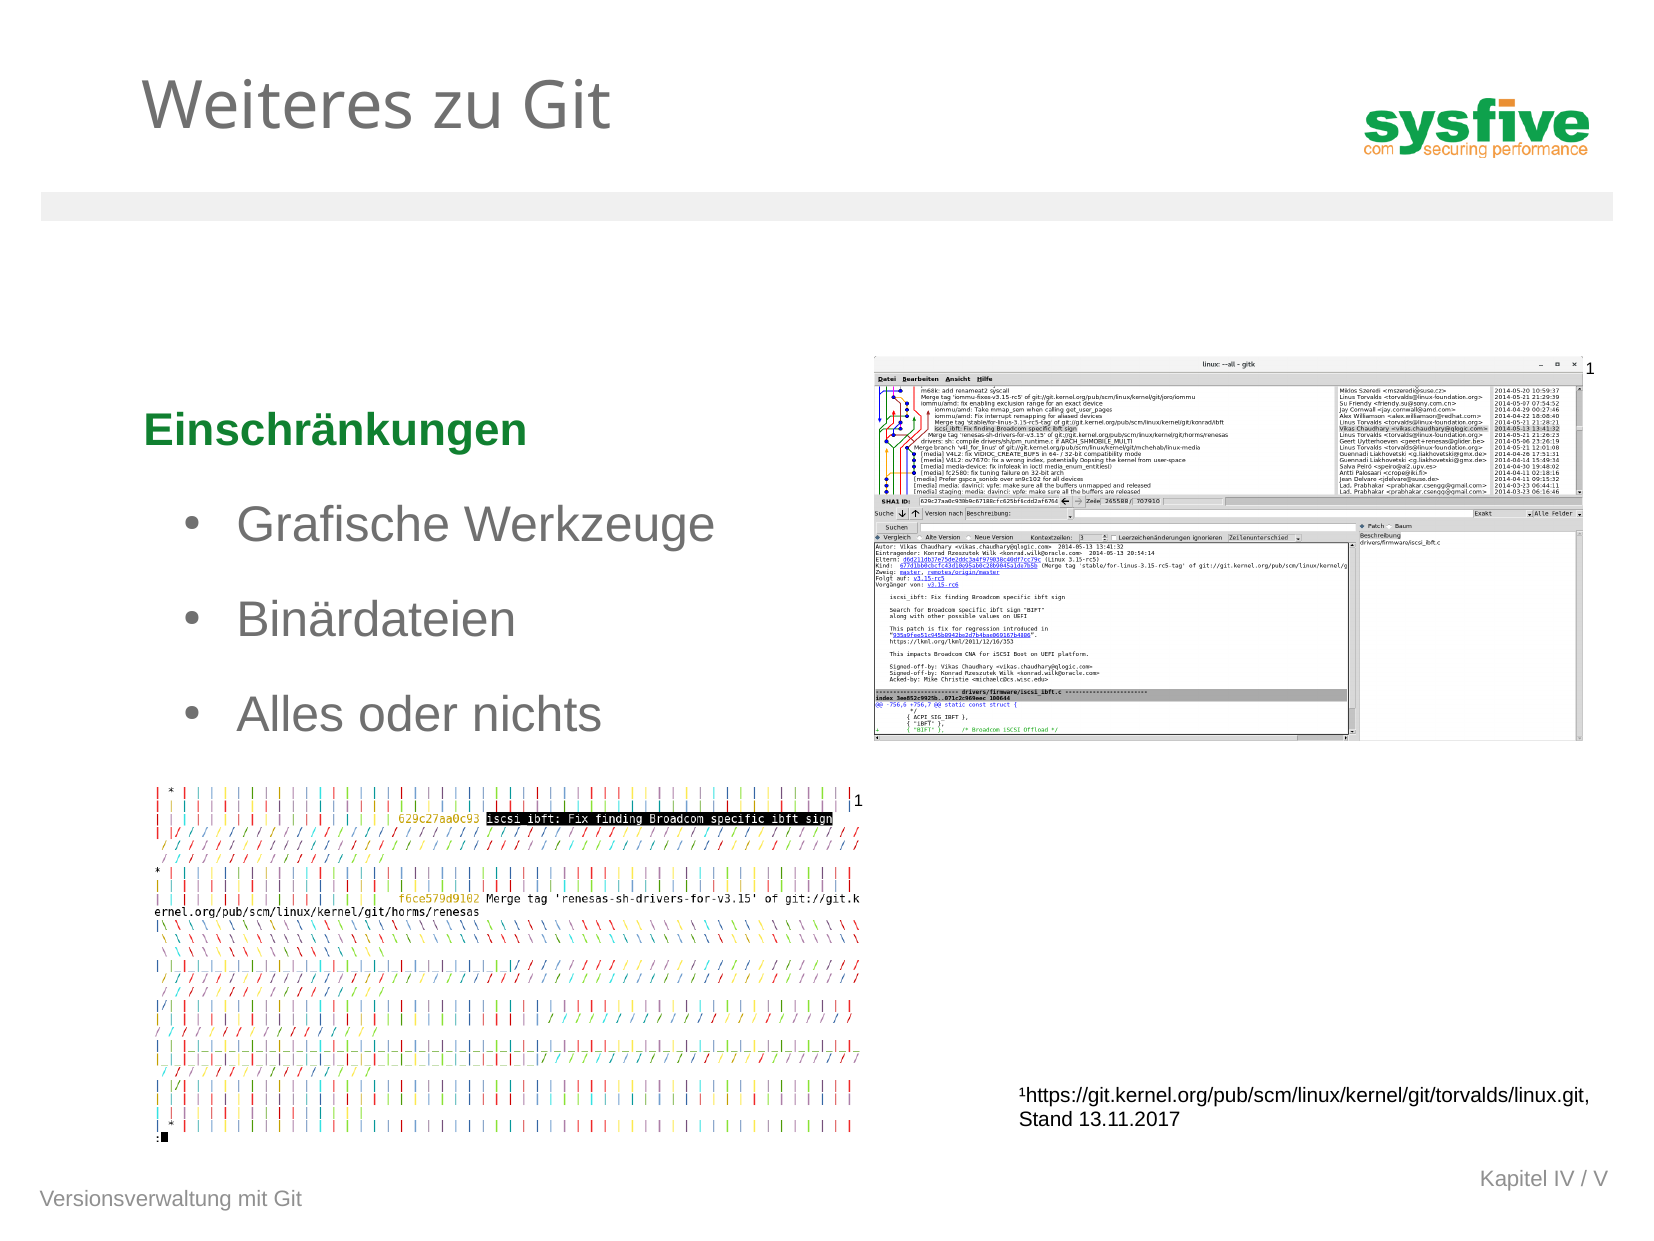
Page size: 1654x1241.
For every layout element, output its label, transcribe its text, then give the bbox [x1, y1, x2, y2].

picture [1364, 98, 1589, 158]
text_box [41, 192, 1613, 221]
title Einschränkungen [143, 386, 874, 473]
text_box 1 [1576, 353, 1601, 384]
picture [874, 356, 1583, 741]
text_box ¹https://git.kernel.org/pub/scm/linux/kernel/git/torvalds/linux.git, Stand 13.11.2017 [1003, 1071, 1611, 1144]
text_box Kapitel IV / V [1458, 1139, 1630, 1218]
text_box Versionsverwaltung mit Git [11, 1181, 331, 1217]
text_box 1 [845, 785, 869, 817]
list Grafische Werkzeuge Binärdateien Alles oder nichts [165, 496, 1276, 1111]
picture [153, 786, 863, 1142]
title Weiteres zu Git [141, 59, 1099, 146]
